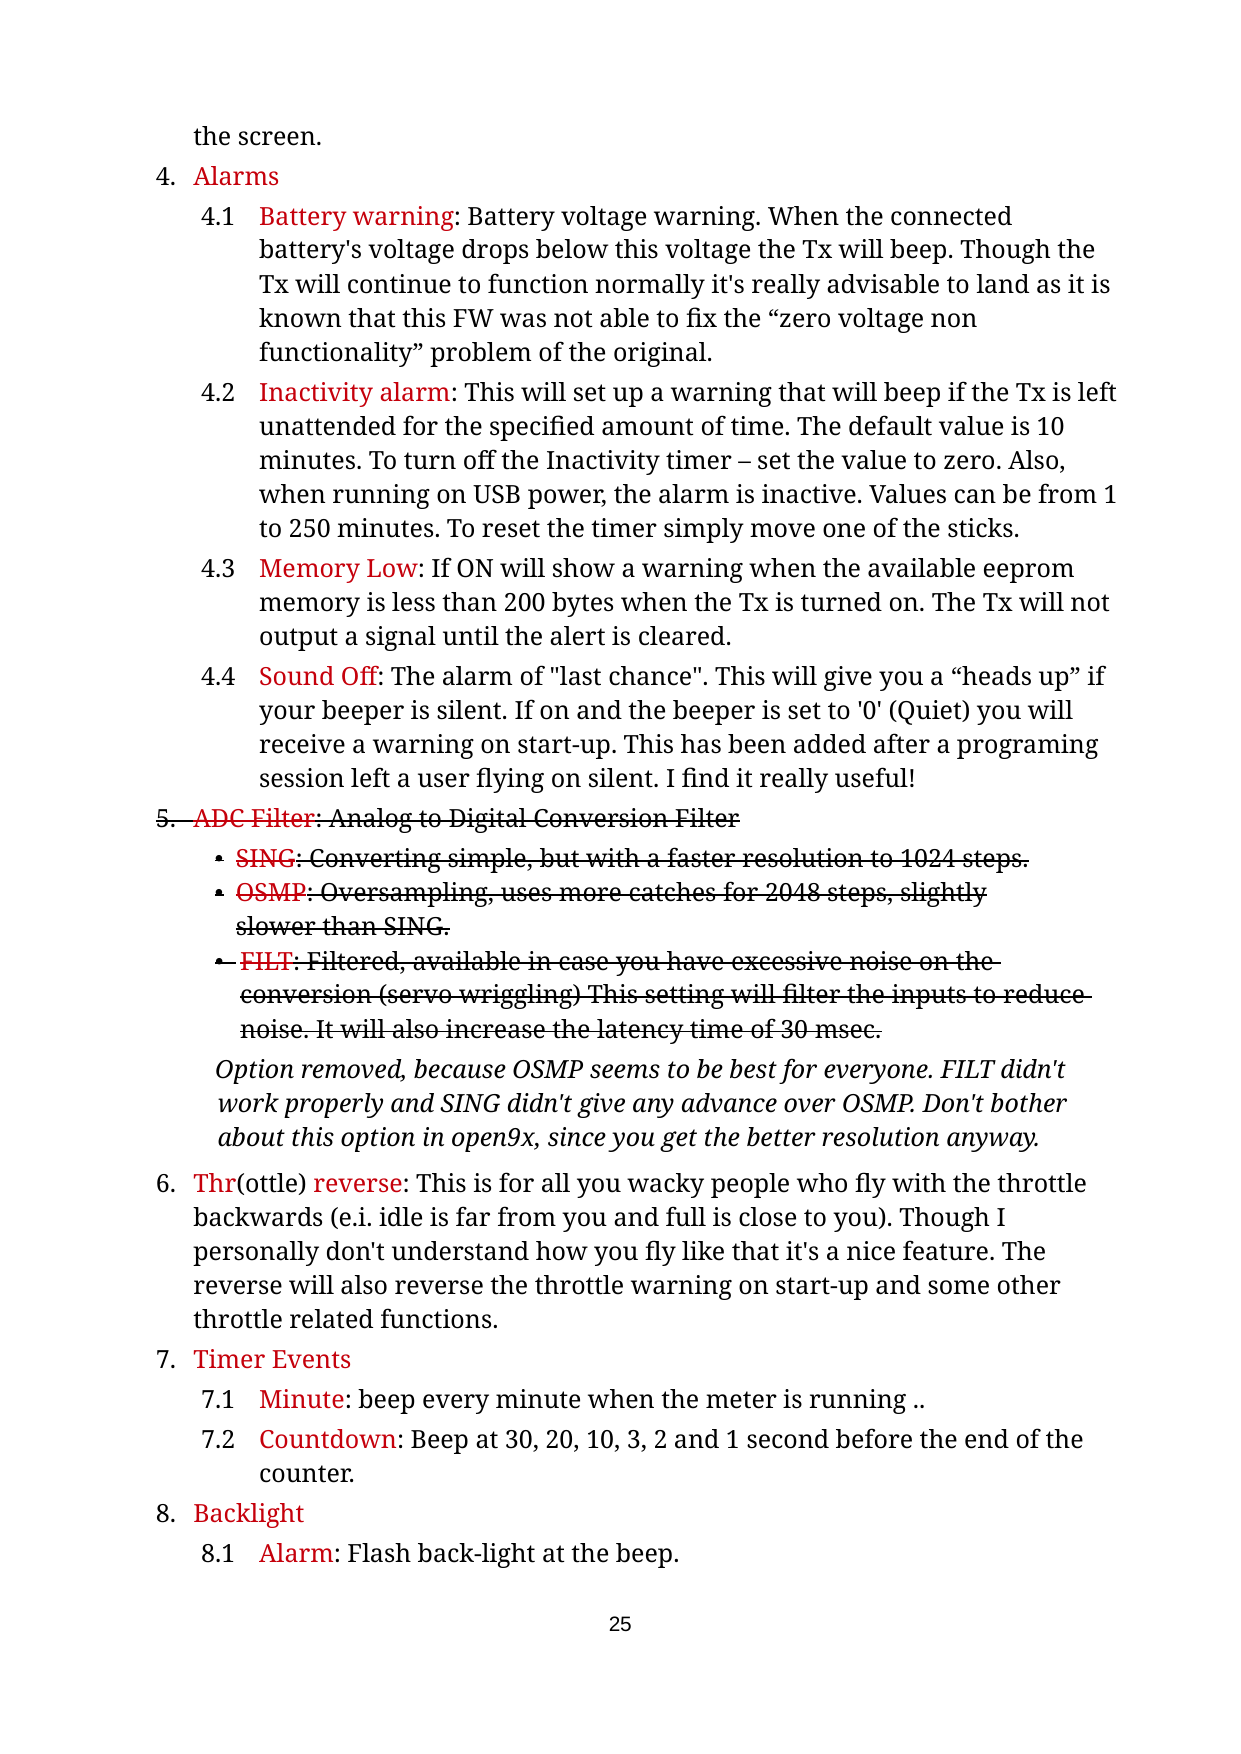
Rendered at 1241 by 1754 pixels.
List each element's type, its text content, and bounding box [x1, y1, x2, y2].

list Thr(ottle) reverse: This is for all you wacky people who fly with the throttle backwards (e.i. idle is far from you and full is close to you). Though I personally don't understand how you fly like that it's a nice feature. The reverse will also reverse the throttle warning on start-up and some other throttle related functions. [156, 1165, 1122, 1336]
list Battery warning: Battery voltage warning. When the connected battery's voltage drops below this voltage the Tx will beep. Though the Tx will continue to function normally it's really advisable to land as it is known that this FW was not able to fix the “zero voltage non functionality” problem of the original. [194, 198, 1122, 368]
list Backlight [156, 1496, 1122, 1529]
list SING: Converting simple, but with a faster resolution to 1024 steps. [214, 841, 1122, 875]
list ADC Filter: Analog to Digital Conversion Filter [156, 801, 1122, 835]
list Inactivity alarm: This will set up a warning that will beep if the Tx is left unattended for the specified amount of time. The default value is 10 minutes. To turn off the Inactivity timer – set the value to zero. Also, when running on USB power, the alarm is inactive. Values can be from 1 to 250 minutes. To reset the timer simply move one of the sticks. [194, 374, 1122, 545]
list the screen. [156, 118, 1122, 152]
list Alarm: Flash back-light at the beep. [194, 1536, 1122, 1569]
list FILT: Filtered, available in case you have excessive noise on the conversion (servo wriggling) This setting will filter the inputs to reduce noise. It will also increase the latency time of 30 msec. [215, 943, 1122, 1045]
list Timer Events [156, 1341, 1122, 1376]
text Option removed, because OSMP seems to be best for everyone. FILT didn't work properly and SING didn't give any advance over OSMP. Don't bother about this option in open9x, since you get the better resolution anyway. [215, 1051, 1122, 1153]
list Alarms [156, 158, 1122, 192]
list OSMP: Oversampling, uses more catches for 2048 steps, slightly slower than SING. [214, 875, 1122, 943]
list Countdown: Beep at 30, 20, 10, 3, 2 and 1 second before the end of the counter. [194, 1421, 1122, 1489]
list Memory Low: If ON will show a warning when the available eeprom memory is less than 200 bytes when the Tx is turned on. The Tx will not output a signal until the alert is cleared. [194, 551, 1122, 653]
list Minute: beep every minute when the meter is running .. [194, 1381, 1122, 1416]
list Sound Off: The alarm of "last chance". This will give you a “heads up” if your beeper is silent. If on and the beeper is set to '0' (Quiet) you will receive a warning on start-up. This has been added after a programing session left a user flying on silent. I find it really useful! [194, 659, 1122, 795]
